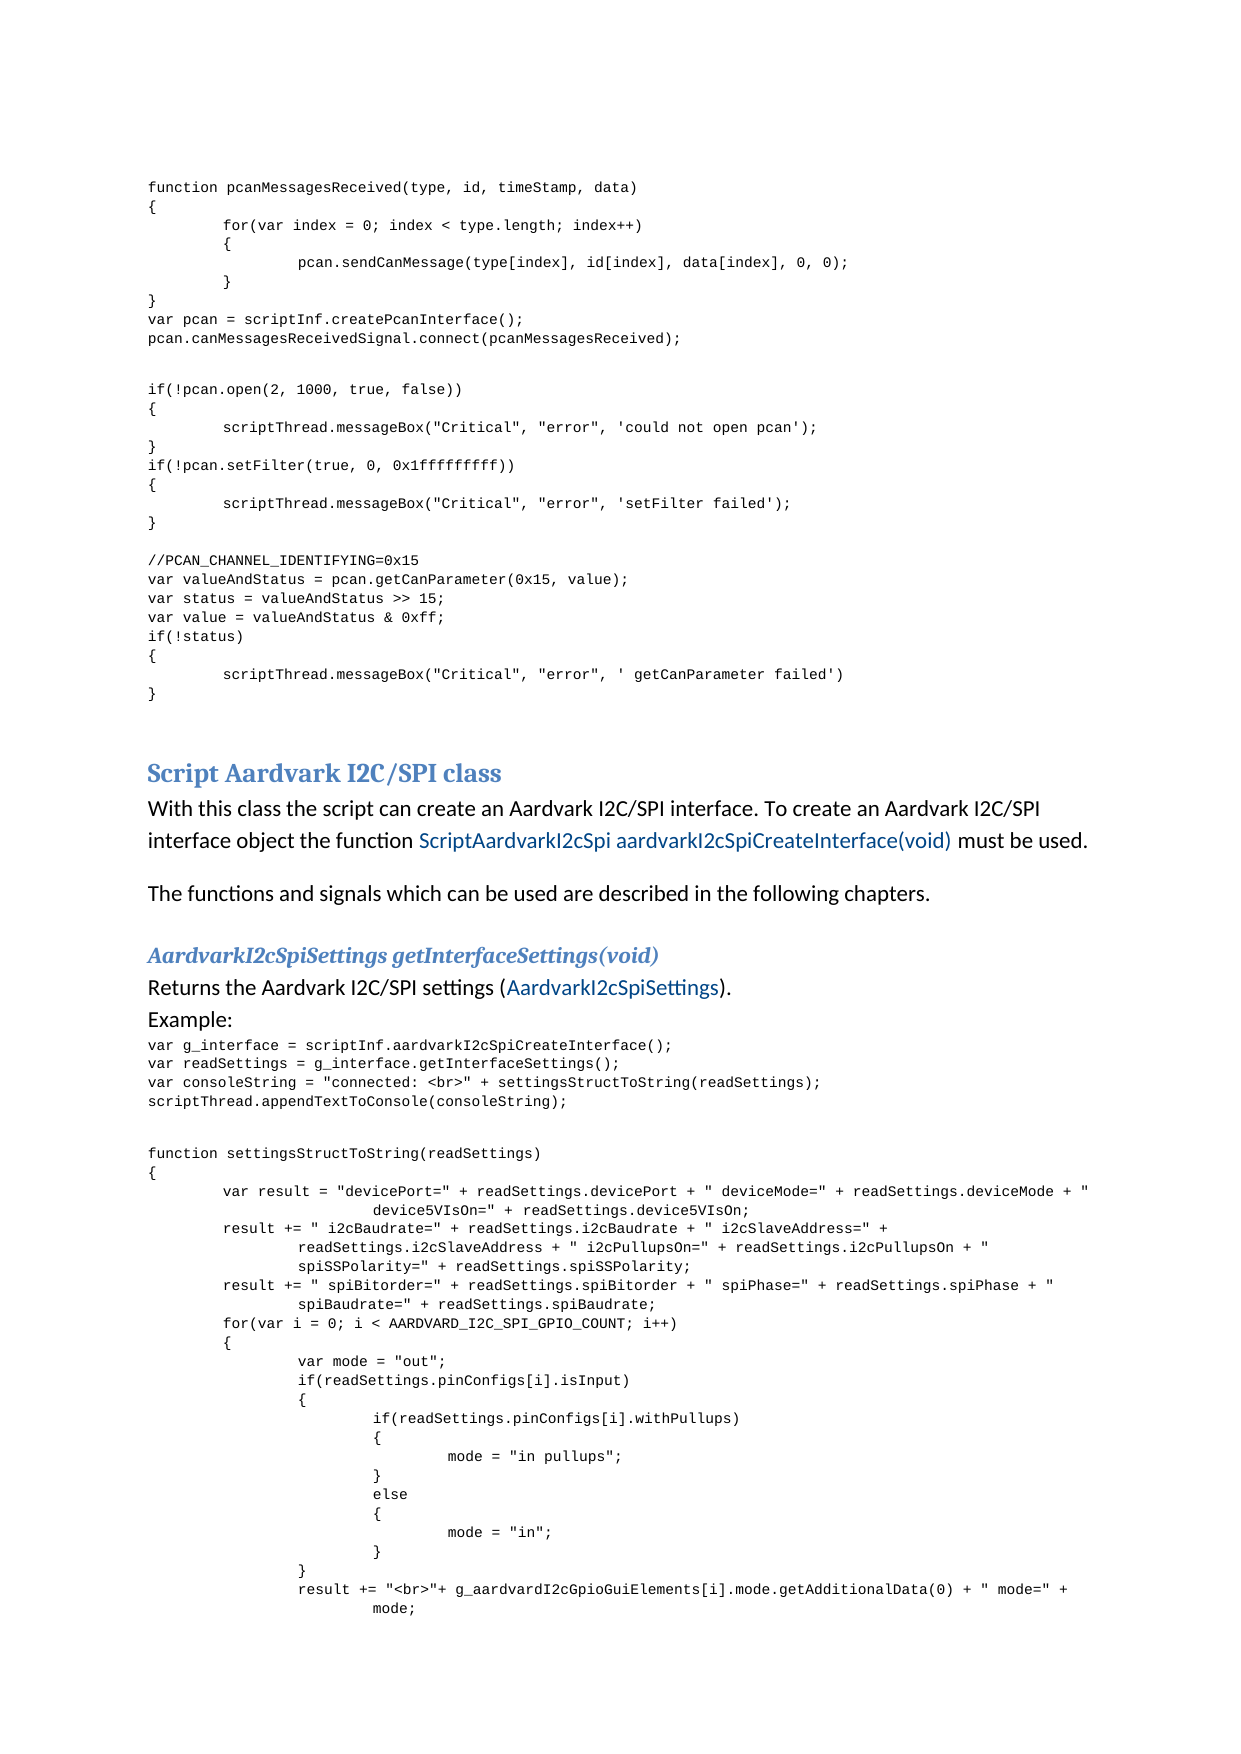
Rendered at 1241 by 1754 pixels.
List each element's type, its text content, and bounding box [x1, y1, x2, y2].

text var g_interface = scriptInf.aardvarkI2cSpiCreateInterface(); [148, 1038, 1093, 1054]
text var valueAndStatus = pcan.getCanParameter(0x15, value); [148, 572, 1093, 589]
text var status = valueAndStatus >> 15; [148, 591, 1093, 608]
text { [148, 199, 1093, 215]
text } [148, 1468, 1093, 1485]
text { [148, 402, 1093, 418]
text result += "<br>"+ g_aardvardI2cGpioGuiElements[i].mode.getAdditionalData(0) + " mode=" + mode; [148, 1582, 1093, 1617]
text { [148, 477, 1093, 494]
text var mode = "out"; [148, 1354, 1093, 1371]
subtitle Script Aardvark I2C/SPI class [148, 758, 1093, 789]
text if(!pcan.setFilter(true, 0, 0x1fffffffff)) [148, 458, 1093, 475]
text var consoleString = "connected: <br>" + settingsStructToString(readSettings); [148, 1076, 1093, 1092]
text else [148, 1487, 1093, 1504]
text scriptThread.appendTextToConsole(consoleString); [148, 1095, 1093, 1111]
text scriptThread.messageBox("Critical", "error", 'could not open pcan'); [148, 421, 1093, 437]
text Example: [148, 1006, 1093, 1034]
text With this class the script can create an Aardvark I2C/SPI interface. To create an Aardvark I2C/SPI interface object the function ScriptAardvarkI2cSpi aardvarkI2cSpiCreateInterface(void) must be used. [148, 794, 1093, 854]
text } [148, 1563, 1093, 1579]
text { [148, 1430, 1093, 1447]
text scriptThread.messageBox("Critical", "error", ' getCanParameter failed') [148, 667, 1093, 683]
text { [148, 1506, 1093, 1523]
text } [148, 274, 1093, 291]
text } [148, 293, 1093, 310]
text mode = "in pullups"; [148, 1449, 1093, 1466]
text Returns the Aardvark I2C/SPI settings (AardvarkI2cSpiSettings). [148, 973, 1093, 1001]
text { [148, 237, 1093, 253]
text var result = "devicePort=" + readSettings.devicePort + " deviceMode=" + readSettings.deviceMode + " device5VIsOn=" + readSettings.device5VIsOn; [148, 1184, 1093, 1219]
text } [148, 515, 1093, 532]
text The functions and signals which can be used are described in the following chapters. [148, 879, 1093, 907]
text var value = valueAndStatus & 0xff; [148, 610, 1093, 627]
text if(!pcan.open(2, 1000, true, false)) [148, 383, 1093, 399]
text for(var index = 0; index < type.length; index++) [148, 218, 1093, 234]
text result += " i2cBaudrate=" + readSettings.i2cBaudrate + " i2cSlaveAddress=" + readSettings.i2cSlaveAddress + " i2cPullupsOn=" + readSettings.i2cPullupsOn + " spiSSPolarity=" + readSettings.spiSSPolarity; [148, 1222, 1093, 1276]
text } [148, 1544, 1093, 1561]
text pcan.sendCanMessage(type[index], id[index], data[index], 0, 0); [148, 256, 1093, 272]
text result += " spiBitorder=" + readSettings.spiBitorder + " spiPhase=" + readSettings.spiPhase + " spiBaudrate=" + readSettings.spiBaudrate; [148, 1278, 1093, 1314]
text pcan.canMessagesReceivedSignal.connect(pcanMessagesReceived); [148, 331, 1093, 348]
text for(var i = 0; i < AARDVARD_I2C_SPI_GPIO_COUNT; i++) [148, 1316, 1093, 1333]
subtitle AardvarkI2cSpiSettings getInterfaceSettings(void) [148, 943, 1093, 969]
text scriptThread.messageBox("Critical", "error", 'setFilter failed'); [148, 496, 1093, 513]
text if(!status) [148, 629, 1093, 646]
text } [148, 439, 1093, 456]
text { [148, 1392, 1093, 1409]
text { [148, 648, 1093, 664]
text var readSettings = g_interface.getInterfaceSettings(); [148, 1057, 1093, 1073]
text //PCAN_CHANNEL_IDENTIFYING=0x15 [148, 553, 1093, 570]
text if(readSettings.pinConfigs[i].withPullups) [148, 1411, 1093, 1428]
text { [148, 1335, 1093, 1352]
text mode = "in"; [148, 1525, 1093, 1542]
text } [148, 686, 1093, 702]
text function settingsStructToString(readSettings) [148, 1146, 1093, 1162]
text var pcan = scriptInf.createPcanInterface(); [148, 312, 1093, 329]
text function pcanMessagesReceived(type, id, timeStamp, data) [148, 180, 1093, 196]
text { [148, 1165, 1093, 1181]
text if(readSettings.pinConfigs[i].isInput) [148, 1373, 1093, 1390]
